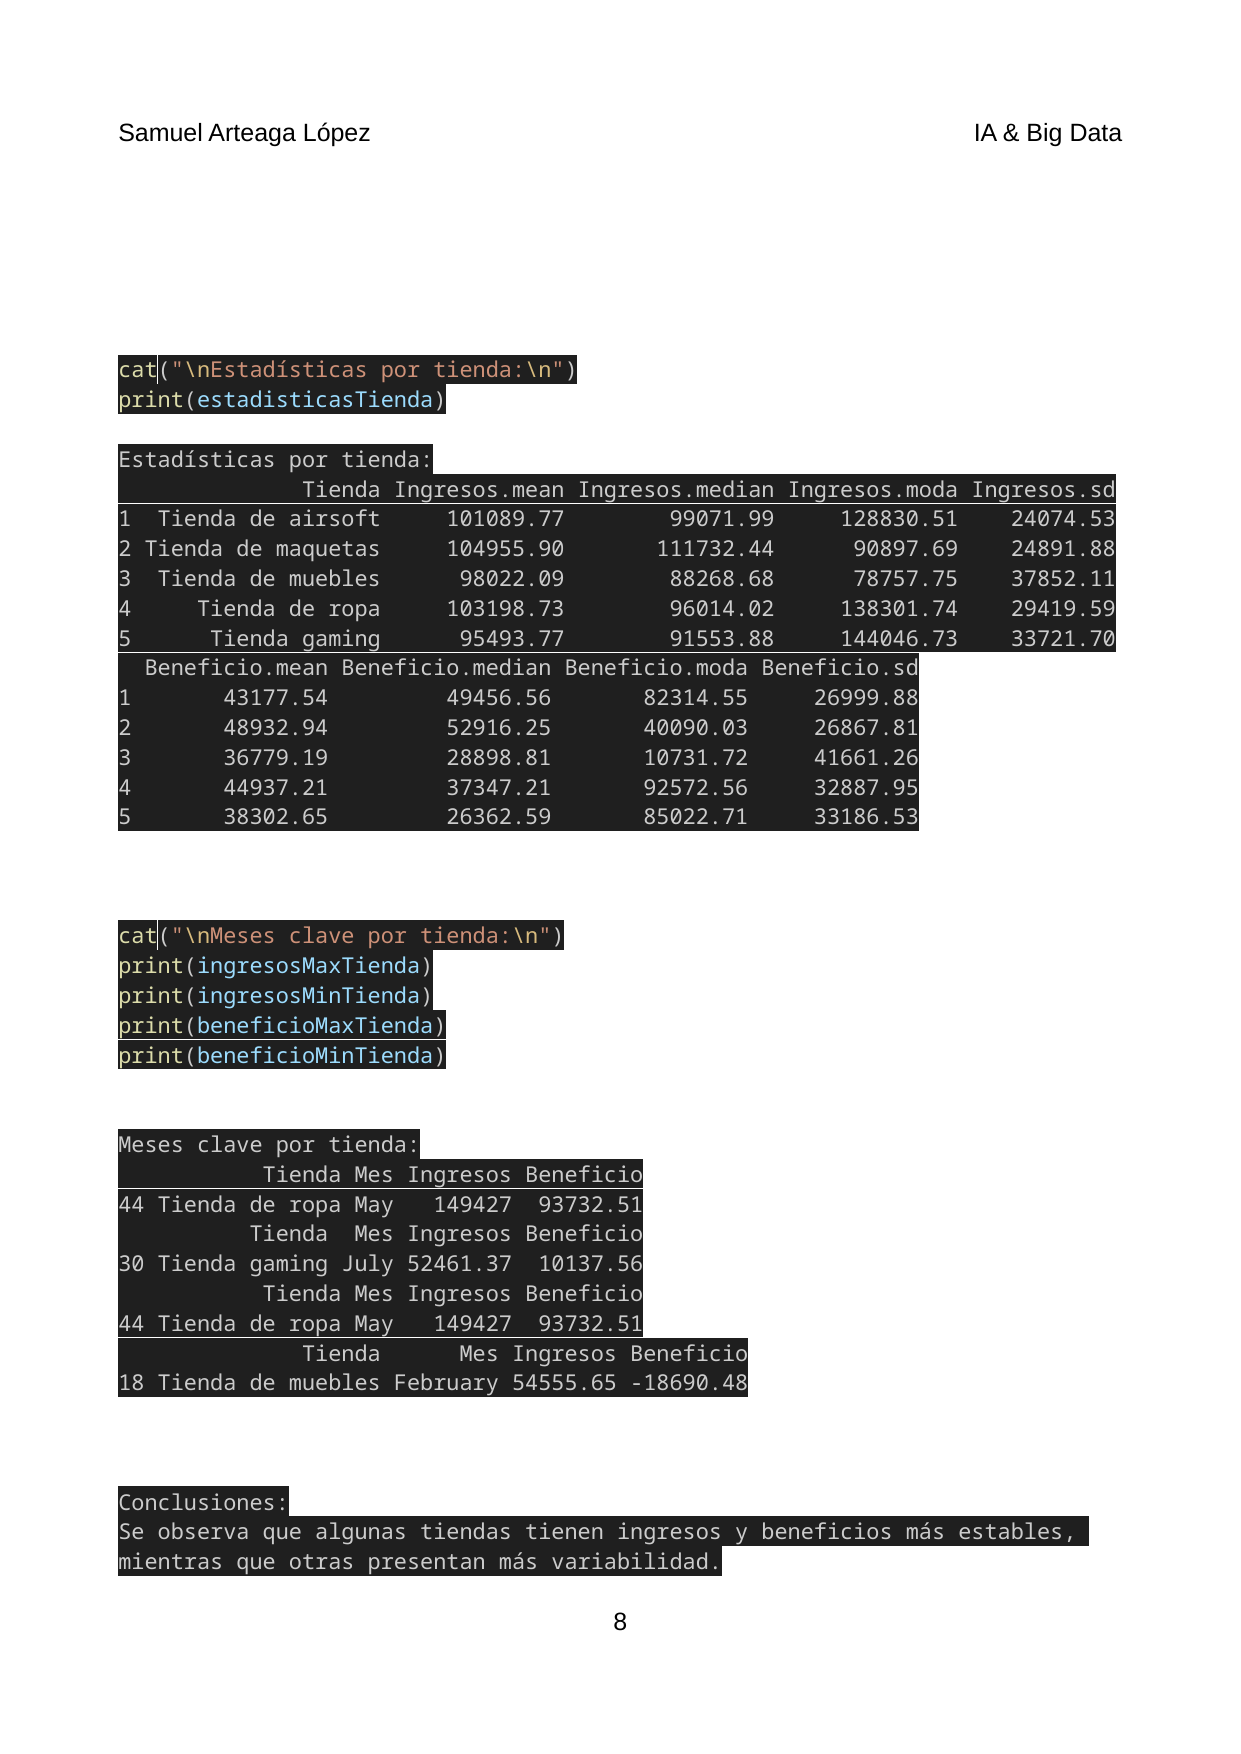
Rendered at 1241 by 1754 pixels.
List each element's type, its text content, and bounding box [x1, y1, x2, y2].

text Beneficio.mean Beneficio.median Beneficio.moda Beneficio.sd [118, 652, 1122, 682]
text Meses clave por tienda: [118, 1129, 1122, 1159]
text print(ingresosMaxTienda) [118, 950, 1122, 980]
text 3 Tienda de muebles 98022.09 88268.68 78757.75 37852.11 [118, 563, 1122, 593]
text Tienda Mes Ingresos Beneficio [118, 1159, 1122, 1188]
text 30 Tienda gaming July 52461.37 10137.56 [118, 1248, 1122, 1278]
text Se observa que algunas tiendas tienen ingresos y beneficios más estables, mientras que otras presentan más variabilidad. [118, 1516, 1122, 1576]
text Conclusiones: [118, 1486, 1122, 1516]
text cat("\nMeses clave por tienda:\n") [118, 920, 1122, 950]
text 2 48932.94 52916.25 40090.03 26867.81 [118, 712, 1122, 742]
text cat("\nEstadísticas por tienda:\n") [118, 354, 1122, 384]
text Tienda Mes Ingresos Beneficio [118, 1278, 1122, 1308]
text 5 38302.65 26362.59 85022.71 33186.53 [118, 801, 1122, 831]
text 44 Tienda de ropa May 149427 93732.51 [118, 1188, 1122, 1218]
text 44 Tienda de ropa May 149427 93732.51 [118, 1308, 1122, 1337]
text 4 44937.21 37347.21 92572.56 32887.95 [118, 772, 1122, 801]
text 4 Tienda de ropa 103198.73 96014.02 138301.74 29419.59 [118, 593, 1122, 623]
text 2 Tienda de maquetas 104955.90 111732.44 90897.69 24891.88 [118, 533, 1122, 563]
text print(estadisticasTienda) [118, 384, 1122, 414]
text Tienda Mes Ingresos Beneficio [118, 1337, 1122, 1367]
text Estadísticas por tienda: [118, 444, 1122, 474]
text 18 Tienda de muebles February 54555.65 -18690.48 [118, 1367, 1122, 1397]
text Tienda Ingresos.mean Ingresos.median Ingresos.moda Ingresos.sd [118, 474, 1122, 503]
text 1 43177.54 49456.56 82314.55 26999.88 [118, 682, 1122, 712]
text 1 Tienda de airsoft 101089.77 99071.99 128830.51 24074.53 [118, 503, 1122, 533]
text Tienda Mes Ingresos Beneficio [118, 1218, 1122, 1248]
text print(beneficioMaxTienda) [118, 1010, 1122, 1039]
text 5 Tienda gaming 95493.77 91553.88 144046.73 33721.70 [118, 623, 1122, 652]
text print(beneficioMinTienda) [118, 1039, 1122, 1069]
text 3 36779.19 28898.81 10731.72 41661.26 [118, 742, 1122, 772]
text print(ingresosMinTienda) [118, 980, 1122, 1010]
